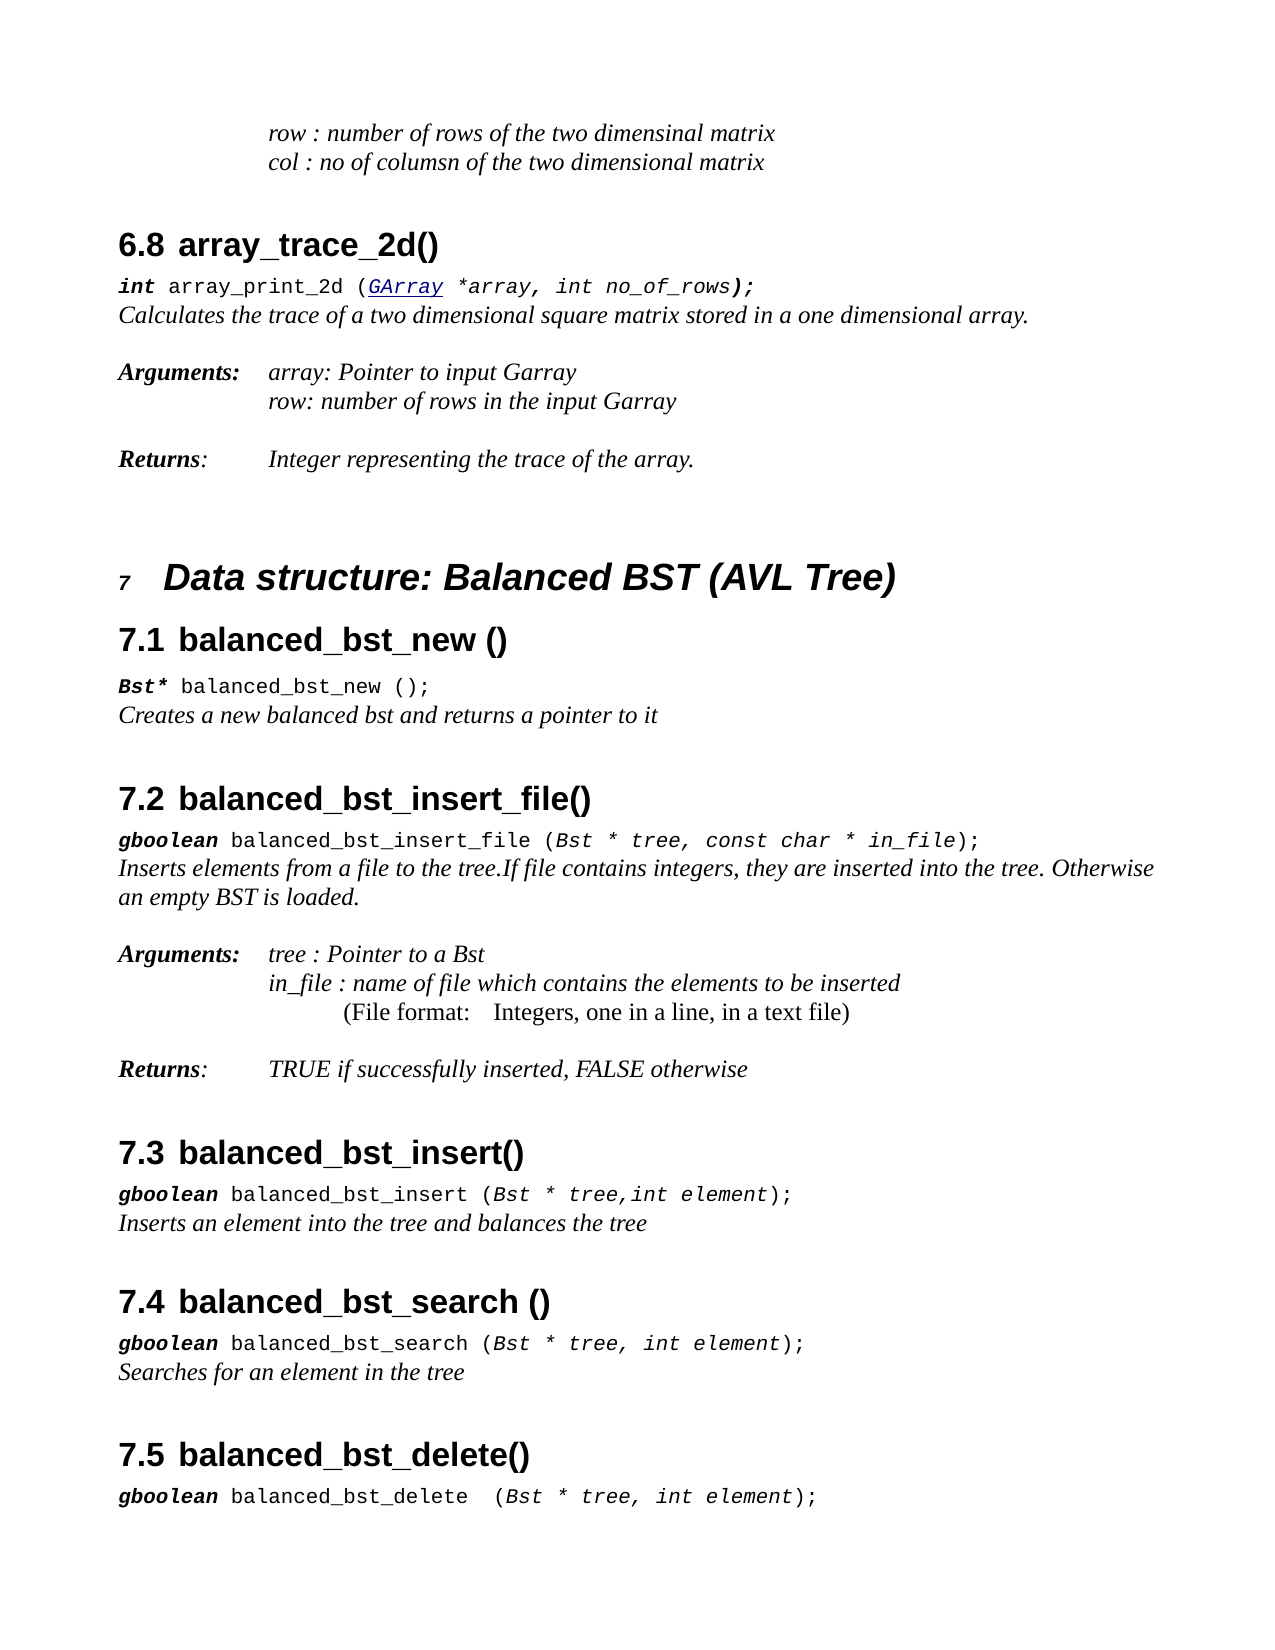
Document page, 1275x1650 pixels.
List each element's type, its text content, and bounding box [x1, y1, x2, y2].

text gboolean balanced_bst_insert (Bst * tree,int element); [118, 1184, 1157, 1208]
subtitle array_trace_2d() [118, 225, 1157, 264]
text col : no of columsn of the two dimensional matrix [118, 147, 1157, 176]
text Returns: TRUE if successfully inserted, FALSE otherwise [118, 1054, 1157, 1083]
text int array_print_2d (GArray *array, int no_of_rows); [118, 276, 1157, 300]
text Searches for an element in the tree [118, 1357, 1157, 1385]
subtitle balanced_bst_search () [118, 1282, 1157, 1320]
text gboolean balanced_bst_search (Bst * tree, int element); [118, 1333, 1157, 1357]
text in_file : name of file which contains the elements to be inserted [118, 968, 1157, 997]
subtitle balanced_bst_delete() [118, 1435, 1157, 1473]
text (File format: Integers, one in a line, in a text file) [118, 997, 1157, 1026]
text Creates a new balanced bst and returns a pointer to it [118, 700, 1157, 729]
text row : number of rows of the two dimensinal matrix [118, 118, 1157, 147]
text gboolean balanced_bst_delete (Bst * tree, int element); [118, 1486, 1157, 1510]
text Returns: Integer representing the trace of the array. [118, 444, 1157, 472]
subtitle balanced_bst_new () [118, 619, 1157, 658]
text Arguments: array: Pointer to input Garray [118, 357, 1157, 386]
text Inserts an element into the tree and balances the tree [118, 1208, 1157, 1237]
subtitle Data structure: Balanced BST (AVL Tree) [118, 555, 1157, 599]
subtitle balanced_bst_insert_file() [118, 778, 1157, 817]
subtitle balanced_bst_insert() [118, 1133, 1157, 1172]
text Bst* balanced_bst_new (); [118, 671, 1157, 700]
text Arguments: tree : Pointer to a Bst [118, 939, 1157, 968]
text gboolean balanced_bst_insert_file (Bst * tree, const char * in_file); [118, 830, 1157, 853]
text row: number of rows in the input Garray [118, 386, 1157, 415]
text Calculates the trace of a two dimensional square matrix stored in a one dimensional array. [118, 300, 1157, 329]
text Inserts elements from a file to the tree.If file contains integers, they are inserted into the tree. Otherwise an empty BST is loaded. [118, 853, 1157, 911]
